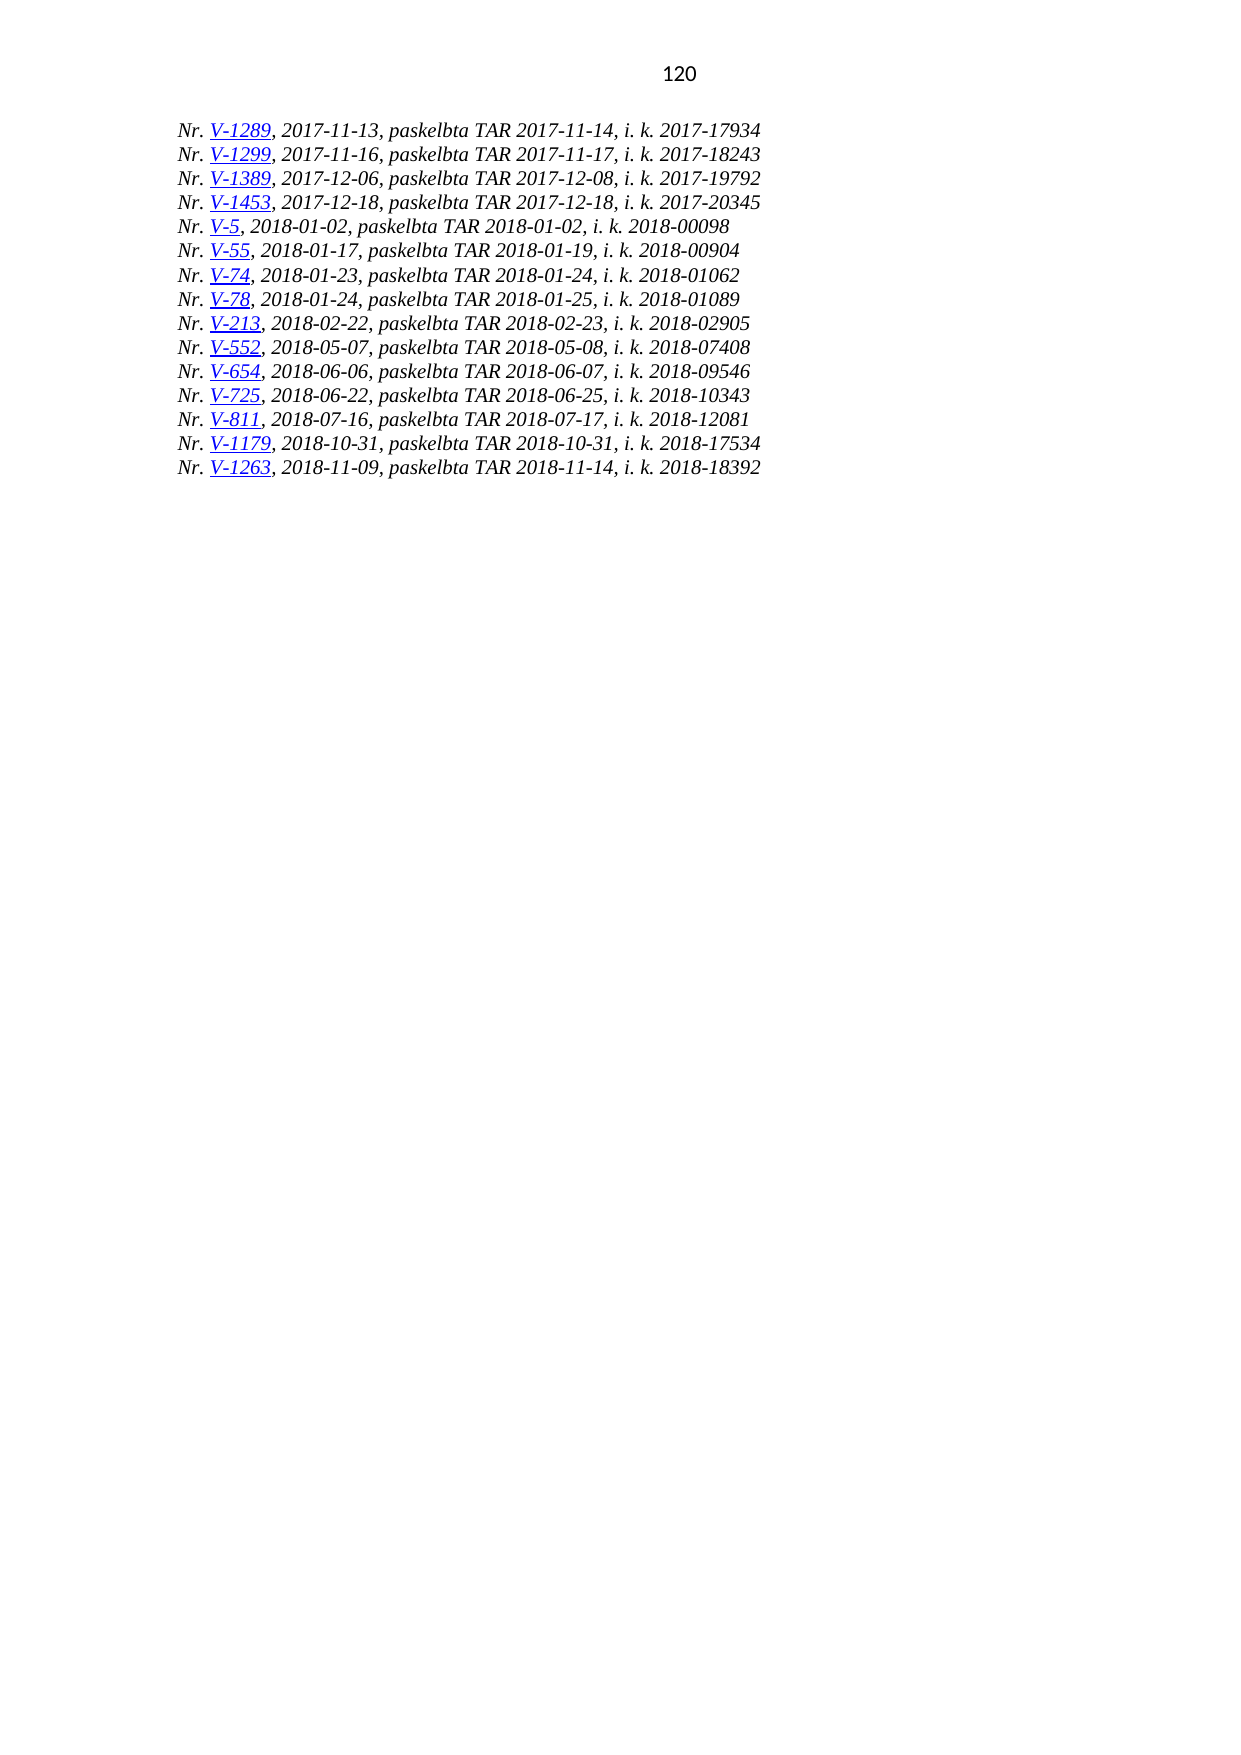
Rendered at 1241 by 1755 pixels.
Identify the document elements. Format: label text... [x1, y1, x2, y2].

text Nr. V-1299, 2017-11-16, paskelbta TAR 2017-11-17, i. k. 2017-18243 [177, 142, 1181, 166]
text Nr. V-5, 2018-01-02, paskelbta TAR 2018-01-02, i. k. 2018-00098 [177, 214, 1181, 238]
text Nr. V-811, 2018-07-16, paskelbta TAR 2018-07-17, i. k. 2018-12081 [177, 407, 1181, 431]
text Nr. V-552, 2018-05-07, paskelbta TAR 2018-05-08, i. k. 2018-07408 [177, 335, 1181, 359]
text Nr. V-74, 2018-01-23, paskelbta TAR 2018-01-24, i. k. 2018-01062 [177, 262, 1181, 287]
text Nr. V-1179, 2018-10-31, paskelbta TAR 2018-10-31, i. k. 2018-17534 [177, 431, 1181, 455]
text Nr. V-55, 2018-01-17, paskelbta TAR 2018-01-19, i. k. 2018-00904 [177, 238, 1181, 262]
text Nr. V-78, 2018-01-24, paskelbta TAR 2018-01-25, i. k. 2018-01089 [177, 287, 1181, 311]
text Nr. V-1453, 2017-12-18, paskelbta TAR 2017-12-18, i. k. 2017-20345 [177, 190, 1181, 214]
text Nr. V-1389, 2017-12-06, paskelbta TAR 2017-12-08, i. k. 2017-19792 [177, 166, 1181, 190]
text Nr. V-213, 2018-02-22, paskelbta TAR 2018-02-23, i. k. 2018-02905 [177, 311, 1181, 335]
text Nr. V-1263, 2018-11-09, paskelbta TAR 2018-11-14, i. k. 2018-18392 [177, 455, 1181, 479]
text Nr. V-1289, 2017-11-13, paskelbta TAR 2017-11-14, i. k. 2017-17934 [177, 118, 1181, 142]
text Nr. V-654, 2018-06-06, paskelbta TAR 2018-06-07, i. k. 2018-09546 [177, 359, 1181, 383]
text Nr. V-725, 2018-06-22, paskelbta TAR 2018-06-25, i. k. 2018-10343 [177, 383, 1181, 407]
